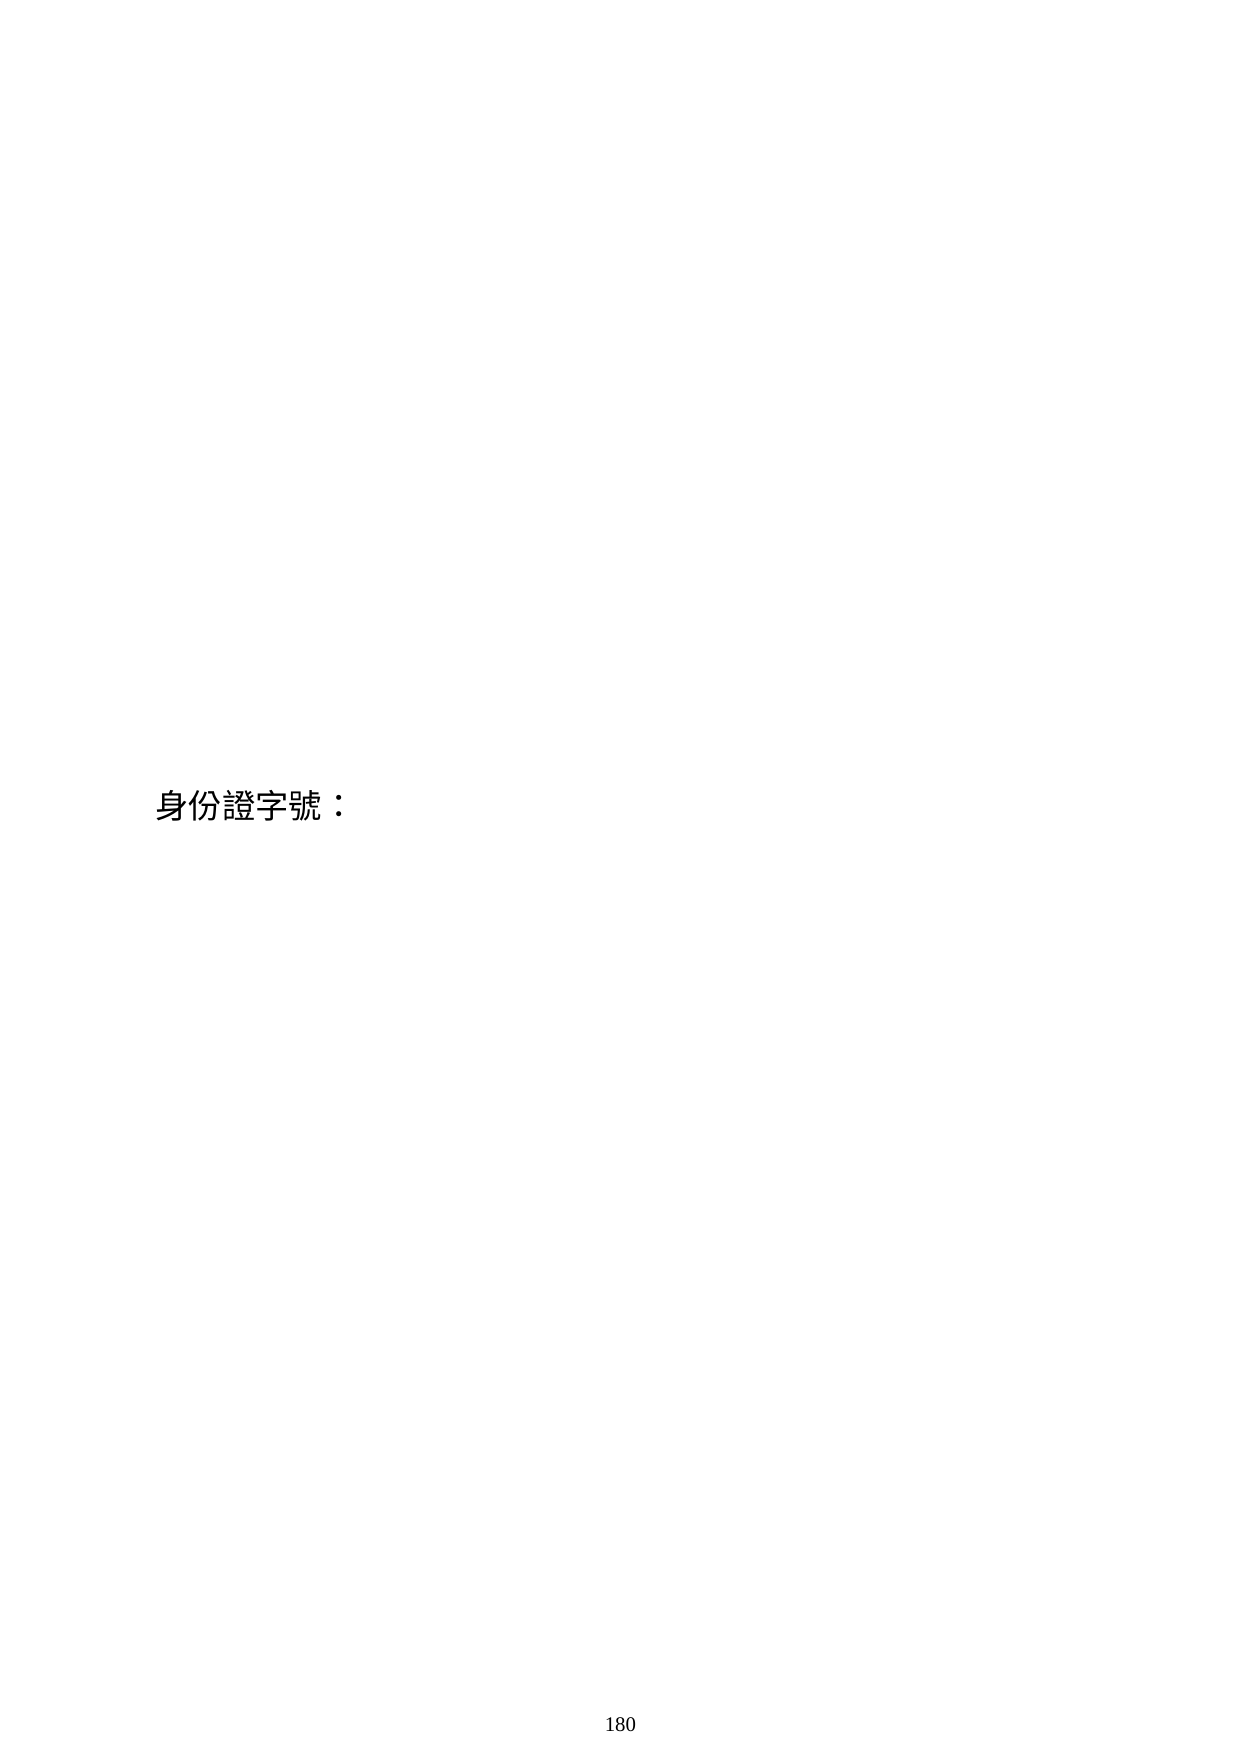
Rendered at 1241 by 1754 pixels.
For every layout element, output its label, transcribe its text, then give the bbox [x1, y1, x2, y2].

text 身份證字號： [89, 762, 1152, 825]
